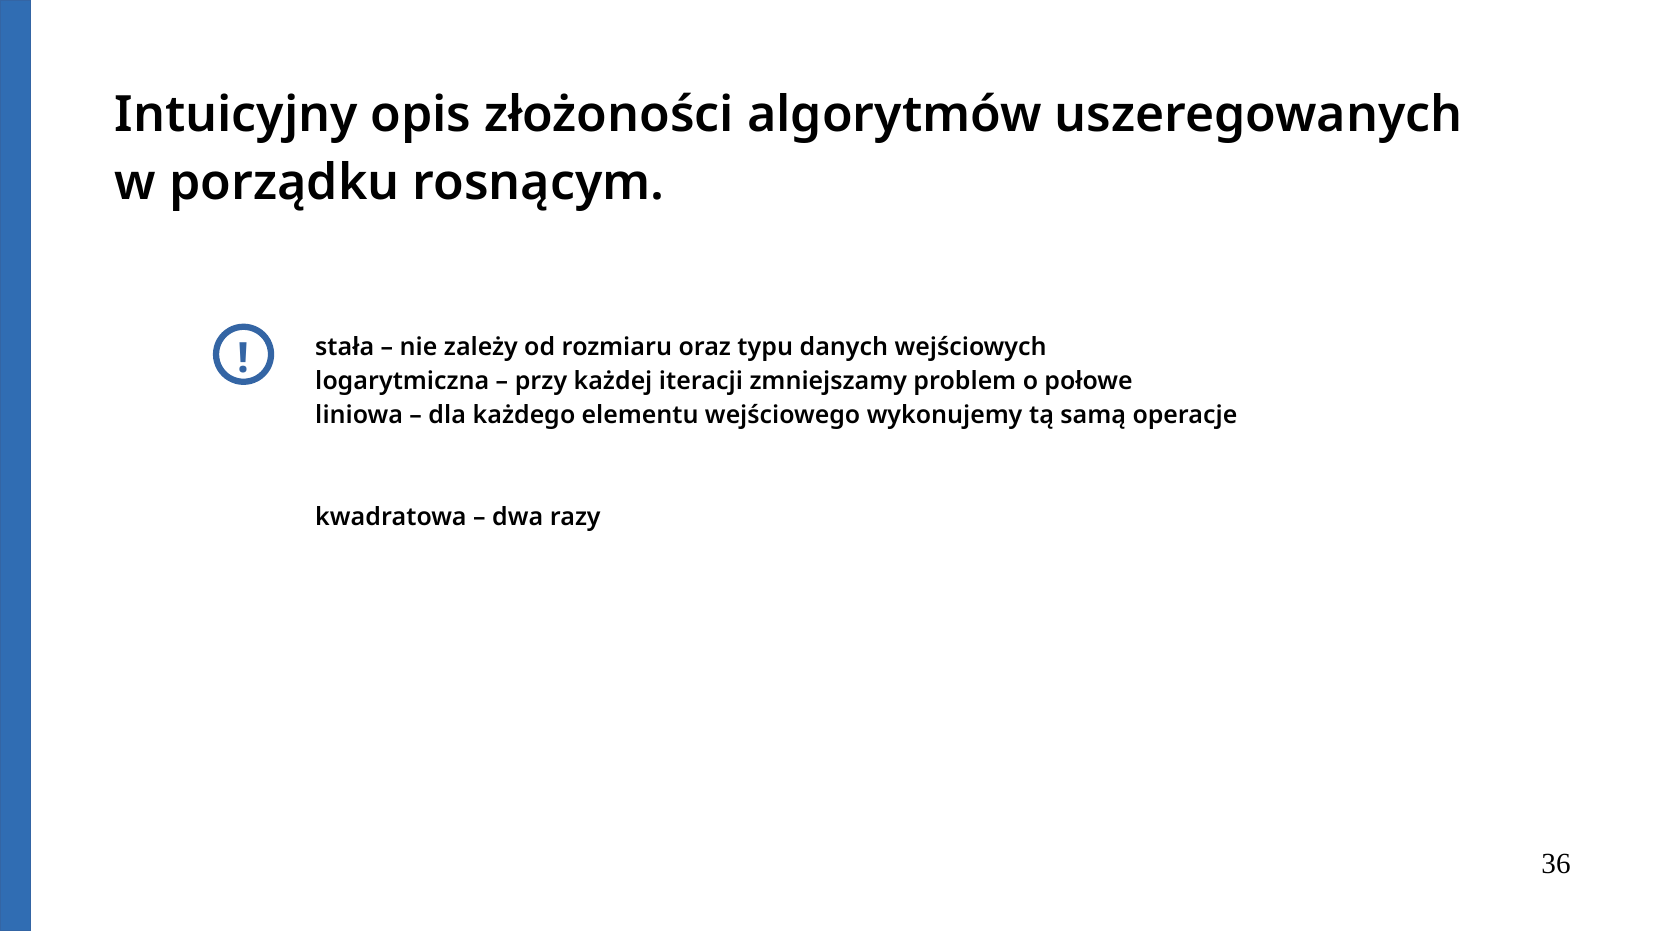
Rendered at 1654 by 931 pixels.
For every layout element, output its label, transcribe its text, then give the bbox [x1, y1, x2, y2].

text_box [216, 337, 222, 372]
text_box ! [223, 372, 266, 392]
text_box [265, 337, 272, 372]
text_box stała – nie zależy od rozmiaru oraz typu danych wejściowych logarytmiczna – przy każdej iteracji zmniejszamy problem o połowe liniowa – dla każdego elementu wejściowego wykonujemy tą samą operacje kwadratowa – dwa razy [300, 321, 1528, 895]
text_box ! [222, 320, 265, 389]
text_box Intuicyjny opis złożoności algorytmów uszeregowanych w porządku rosnącym. [100, 70, 1532, 212]
text_box [0, 0, 31, 931]
